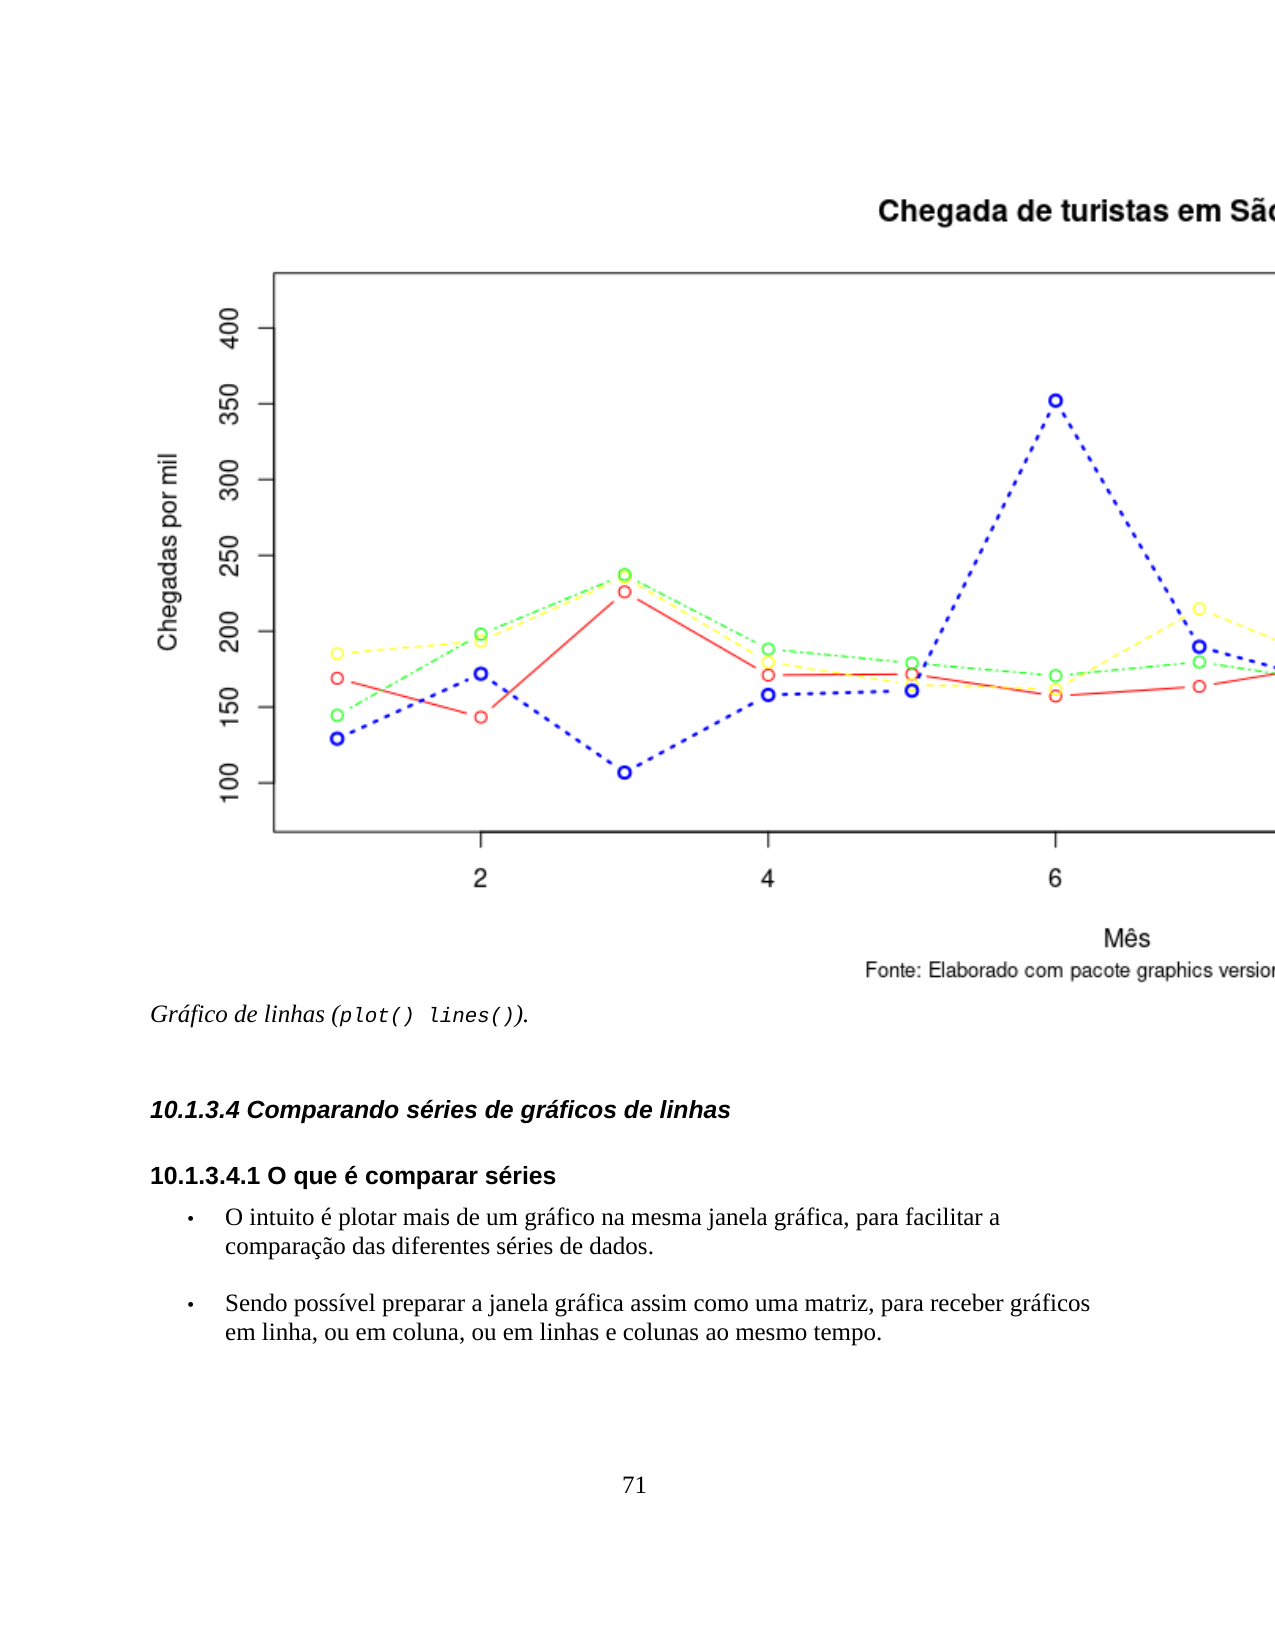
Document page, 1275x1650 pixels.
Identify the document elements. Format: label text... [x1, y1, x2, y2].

subtitle 10.1.3.4 Comparando séries de gráficos de linhas [150, 1095, 1125, 1124]
subtitle 10.1.3.4.1 O que é comparar séries [150, 1161, 1125, 1190]
list Sendo possível preparar a janela gráfica assim como uma matriz, para receber gráficos em linha, ou em coluna, ou em linhas e colunas ao mesmo tempo. [187, 1288, 1125, 1375]
text Gráfico de linhas (plot() lines()). [150, 999, 1125, 1029]
picture [150, 150, 1275, 987]
list O intuito é plotar mais de um gráfico na mesma janela gráfica, para facilitar a comparação das diferentes séries de dados. [187, 1202, 1125, 1288]
